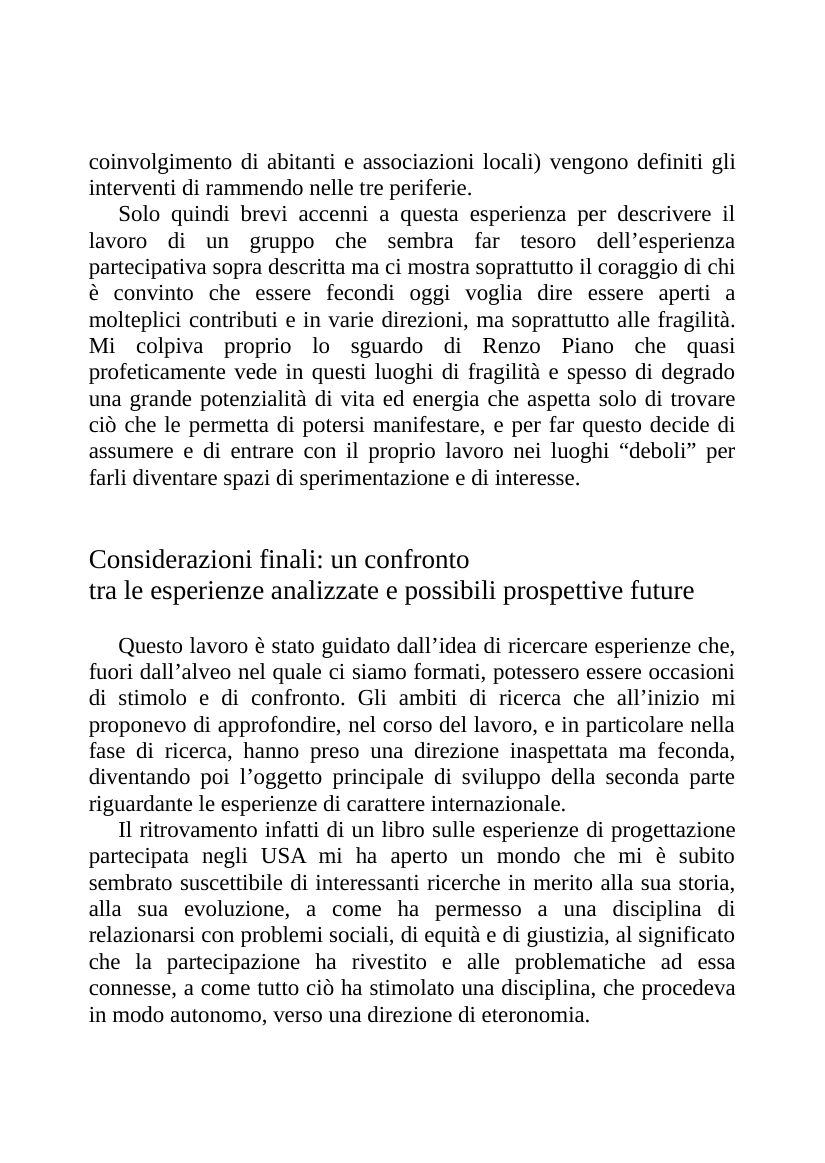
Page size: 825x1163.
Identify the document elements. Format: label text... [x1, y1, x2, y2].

text coinvolgimento di abitanti e associazioni locali) vengono definiti gli interventi di rammendo nelle tre periferie. [88, 148, 736, 200]
subtitle Considerazioni finali: un confronto [88, 543, 736, 574]
text Solo quindi brevi accenni a questa esperienza per descrivere il lavoro di un gruppo che sembra far tesoro dell’esperienza partecipativa sopra descritta ma ci mostra soprattutto il coraggio di chi è convinto che essere fecondi oggi voglia dire essere aperti a molteplici contributi e in varie direzioni, ma soprattutto alle fragilità. Mi colpiva proprio lo sguardo di Renzo Piano che quasi profeticamente vede in questi luoghi di fragilità e spesso di degrado una grande potenzialità di vita ed energia che aspetta solo di trovare ciò che le permetta di potersi manifestare, e per far questo decide di assumere e di entrare con il proprio lavoro nei luoghi “deboli” per farli diventare spazi di sperimentazione e di interesse. [88, 200, 736, 490]
subtitle tra le esperienze analizzate e possibili prospettive future [88, 574, 736, 605]
text Il ritrovamento infatti di un libro sulle esperienze di progettazione partecipata negli USA mi ha aperto un mondo che mi è subito sembrato suscettibile di interessanti ricerche in merito alla sua storia, alla sua evoluzione, a come ha permesso a una disciplina di relazionarsi con problemi sociali, di equità e di giustizia, al significato che la partecipazione ha rivestito e alle problematiche ad essa connesse, a come tutto ciò ha stimolato una disciplina, che procedeva in modo autonomo, verso una direzione di eteronomia. [88, 816, 736, 1027]
text Questo lavoro è stato guidato dall’idea di ricercare esperienze che, fuori dall’alveo nel quale ci siamo formati, potessero essere occasioni di stimolo e di confronto. Gli ambiti di ricerca che all’inizio mi proponevo di approfondire, nel corso del lavoro, e in particolare nella fase di ricerca, hanno preso una direzione inaspettata ma feconda, diventando poi l’oggetto principale di sviluppo della seconda parte riguardante le esperienze di carattere internazionale. [88, 632, 736, 816]
